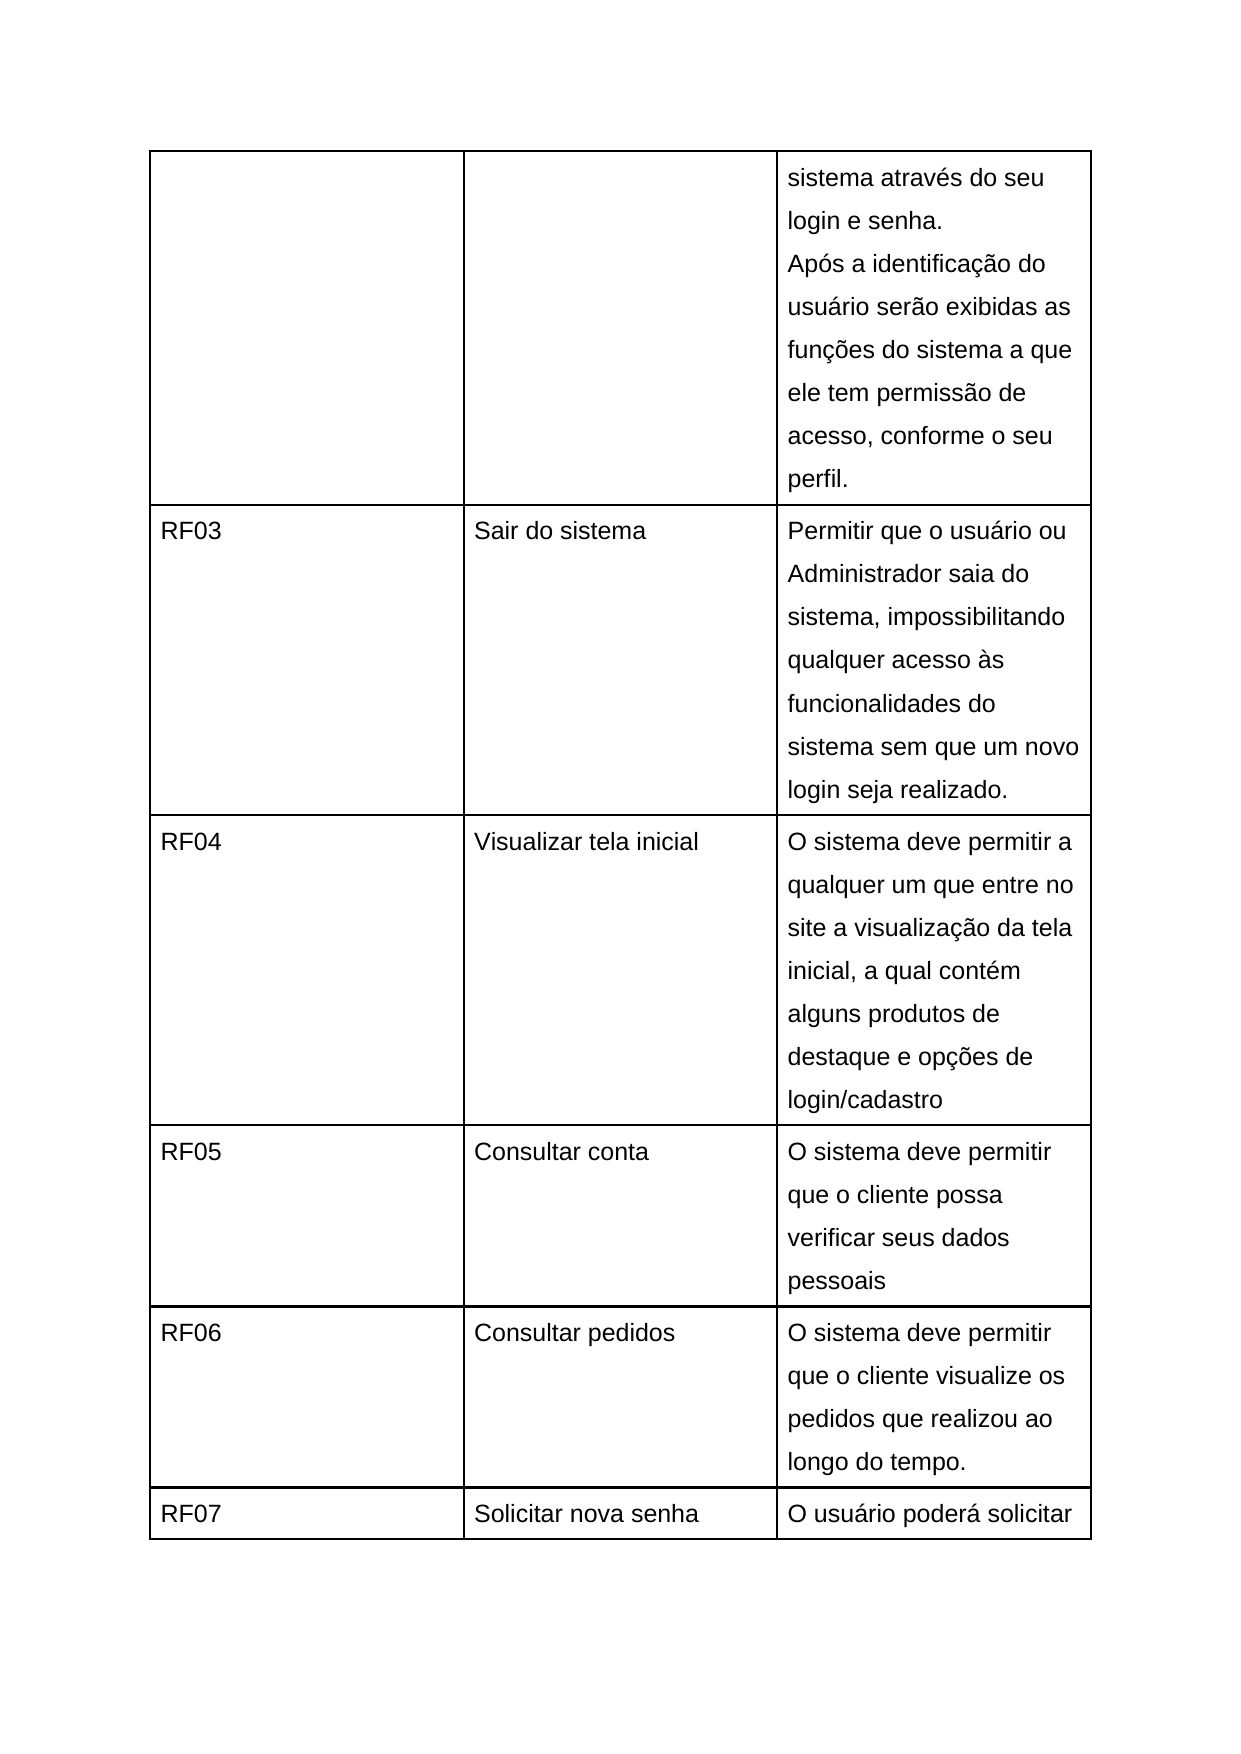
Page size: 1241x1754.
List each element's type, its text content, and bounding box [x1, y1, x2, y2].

table_cell sistema através do seu login e senha. Após a identificação do usuário serão exibidas as funções do sistema a que ele tem permissão de acesso, conforme o seu perfil. [778, 152, 1090, 503]
table_cell Sair do sistema [465, 506, 776, 814]
table_cell RF06 [151, 1308, 463, 1486]
table_cell Consultar pedidos [465, 1308, 776, 1486]
table_cell Consultar conta [465, 1126, 776, 1305]
table_cell RF05 [151, 1126, 463, 1305]
table_cell Solicitar nova senha [465, 1489, 776, 1538]
table_cell RF03 [151, 506, 463, 814]
table_cell O sistema deve permitir a qualquer um que entre no site a visualização da tela inicial, a qual contém alguns produtos de destaque e opções de login/cadastro [778, 816, 1090, 1124]
table_cell [151, 152, 463, 503]
table_cell O sistema deve permitir que o cliente visualize os pedidos que realizou ao longo do tempo. [778, 1308, 1090, 1486]
table_cell O sistema deve permitir que o cliente possa verificar seus dados pessoais [778, 1126, 1090, 1305]
table_cell RF07 [151, 1489, 463, 1538]
table_cell [465, 152, 776, 503]
table_cell O usuário poderá solicitar [778, 1489, 1090, 1538]
table_cell RF04 [151, 816, 463, 1124]
table_cell Visualizar tela inicial [465, 816, 776, 1124]
table_cell Permitir que o usuário ou Administrador saia do sistema, impossibilitando qualquer acesso às funcionalidades do sistema sem que um novo login seja realizado. [778, 506, 1090, 814]
